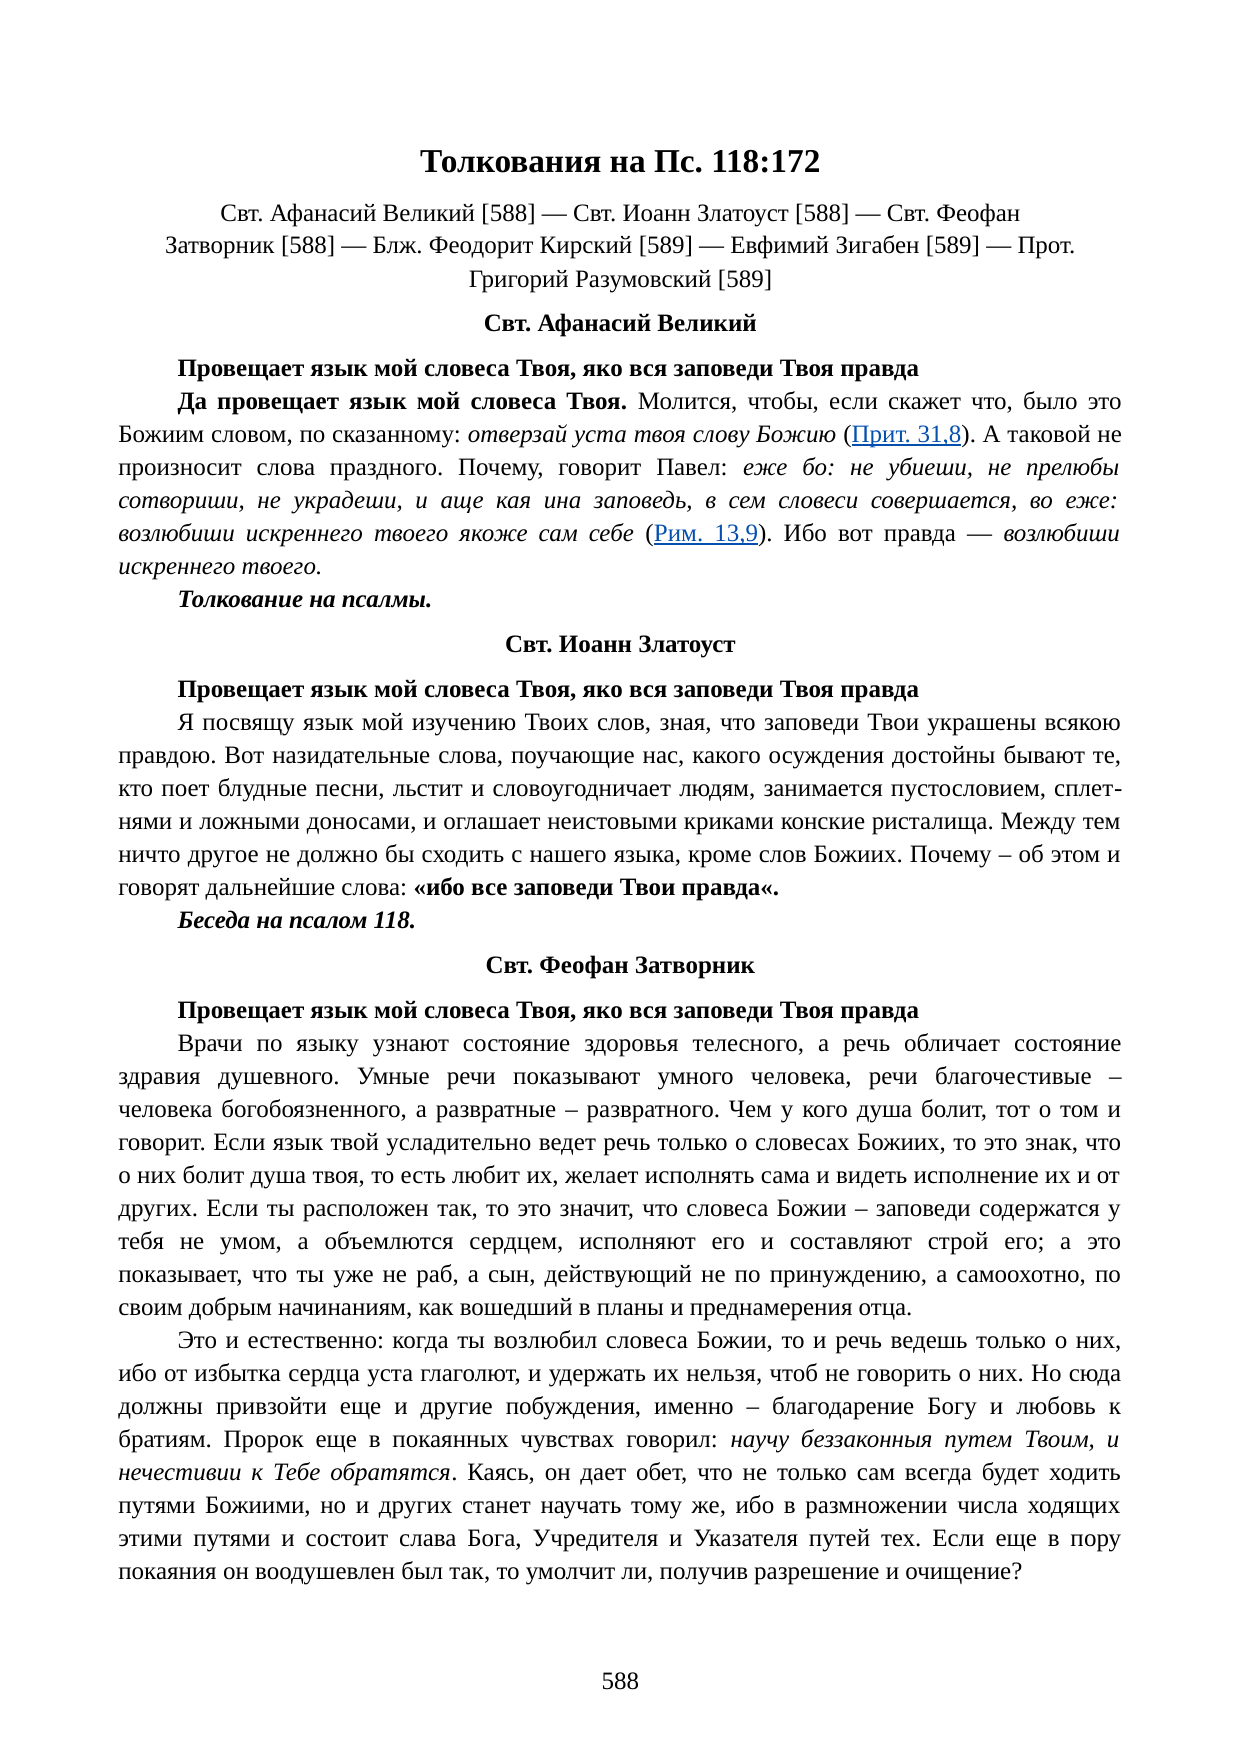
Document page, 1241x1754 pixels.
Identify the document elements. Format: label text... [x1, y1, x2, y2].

text Я посвящу язык мой изучению Твоих слов, зная, что заповеди Твои украшены всякою правдою. Вот назидательные слова, поучающие нас, какого осуждения достойны бывают те, кто поет блудные песни, льстит и словоугодничает людям, занимается пустословием, сплет­нями и ложными доносами, и оглашает неистовыми криками конские ристалища. Между тем ничто другое не должно бы сходить с нашего языка, кроме слов Божиих. Почему – об этом и говорят даль­нейшие слова: «ибо все заповеди Твои правда«. [118, 707, 1122, 901]
text Да провещает язык мой словеса Твоя. Молится, чтобы, если скажет что, было это Божиим словом, по сказанному: отверзай уста твоя слову Божию (Прит. 31,8). А таковой не произносит слова праздного. Почему, говорит Павел: еже бо: не yбиeшu, не прелюбы сотвориши, не украдеши, и аще кая ина заповедь, в сем словеси совершается, во еже: возлюбиши искреннего твоего якоже сам себе (Рим. 13,9). Ибо вот правда — возлюбиши искреннего твоего. [118, 386, 1122, 580]
subtitle Толкования на Пс. 118:172 [118, 142, 1122, 180]
subtitle Свт. Иоанн Златоуст [118, 629, 1122, 658]
subtitle Свт. Афанасий Великий [118, 308, 1122, 337]
subtitle Свт. Феофан Затворник [118, 950, 1122, 979]
text Провещает язык мой словеса Твоя, яко вся заповеди Твоя правда [118, 674, 1122, 703]
text Толкование на псалмы. [118, 584, 1122, 613]
text Свт. Афанасий Великий [588] — Свт. Иоанн Златоуст [588] — Свт. Феофан Затворник [588] — Блж. Феодорит Кирский [589] — Евфимий Зигабен [589] — Прот. Григорий Разумовский [589] [118, 198, 1122, 292]
text Беседа на псалом 118. [118, 905, 1122, 934]
text Это и естественно: когда ты возлюбил словеса Божии, то и речь ведешь только о них, ибо от избытка сердца уста глаголют, и удержать их нельзя, чтоб не говорить о них. Но сюда должны привзойти еще и другие побуждения, именно – благодарение Богу и любовь к братиям. Пророк еще в покаянных чувствах говорил: научу беззаконныя путем Твоим, и нечестивии к Тебе обратятся. Каясь, он дает обет, что не только сам всегда будет ходить путями Божиими, но и других станет научать тому же, ибо в размножении числа ходящих этими путями и состоит слава Бога, Учредителя и Указателя путей тех. Если еще в пору покаяния он воодушевлен был так, то умолчит ли, получив разрешение и очищение? [118, 1325, 1122, 1585]
text Провещает язык мой словеса Твоя, яко вся заповеди Твоя правда [118, 353, 1122, 382]
text Провещает язык мой словеса Твоя, яко вся заповеди Твоя правда [118, 995, 1122, 1023]
text Врачи по языку узнают состояние здоровья телесного, а речь обличает состояние здравия душевного. Умные речи показывают умного человека, речи благочестивые – человека богобоязненного, а развратные – развратного. Чем у кого душа болит, тот о том и говорит. Если язык твой усладительно ведет речь только о словесах Божиих, то это знак, что о них болит душа твоя, то есть любит их, желает исполнять сама и видеть исполнение их и от других. Если ты расположен так, то это значит, что словеса Божии – заповеди содержатся у тебя не умом, а объемлются сердцем, исполняют его и составляют строй его; а это показывает, что ты уже не раб, а сын, действующий не по принуждению, а самоохотно, по своим добрым начинаниям, как вошедший в планы и преднамерения отца. [118, 1028, 1122, 1321]
